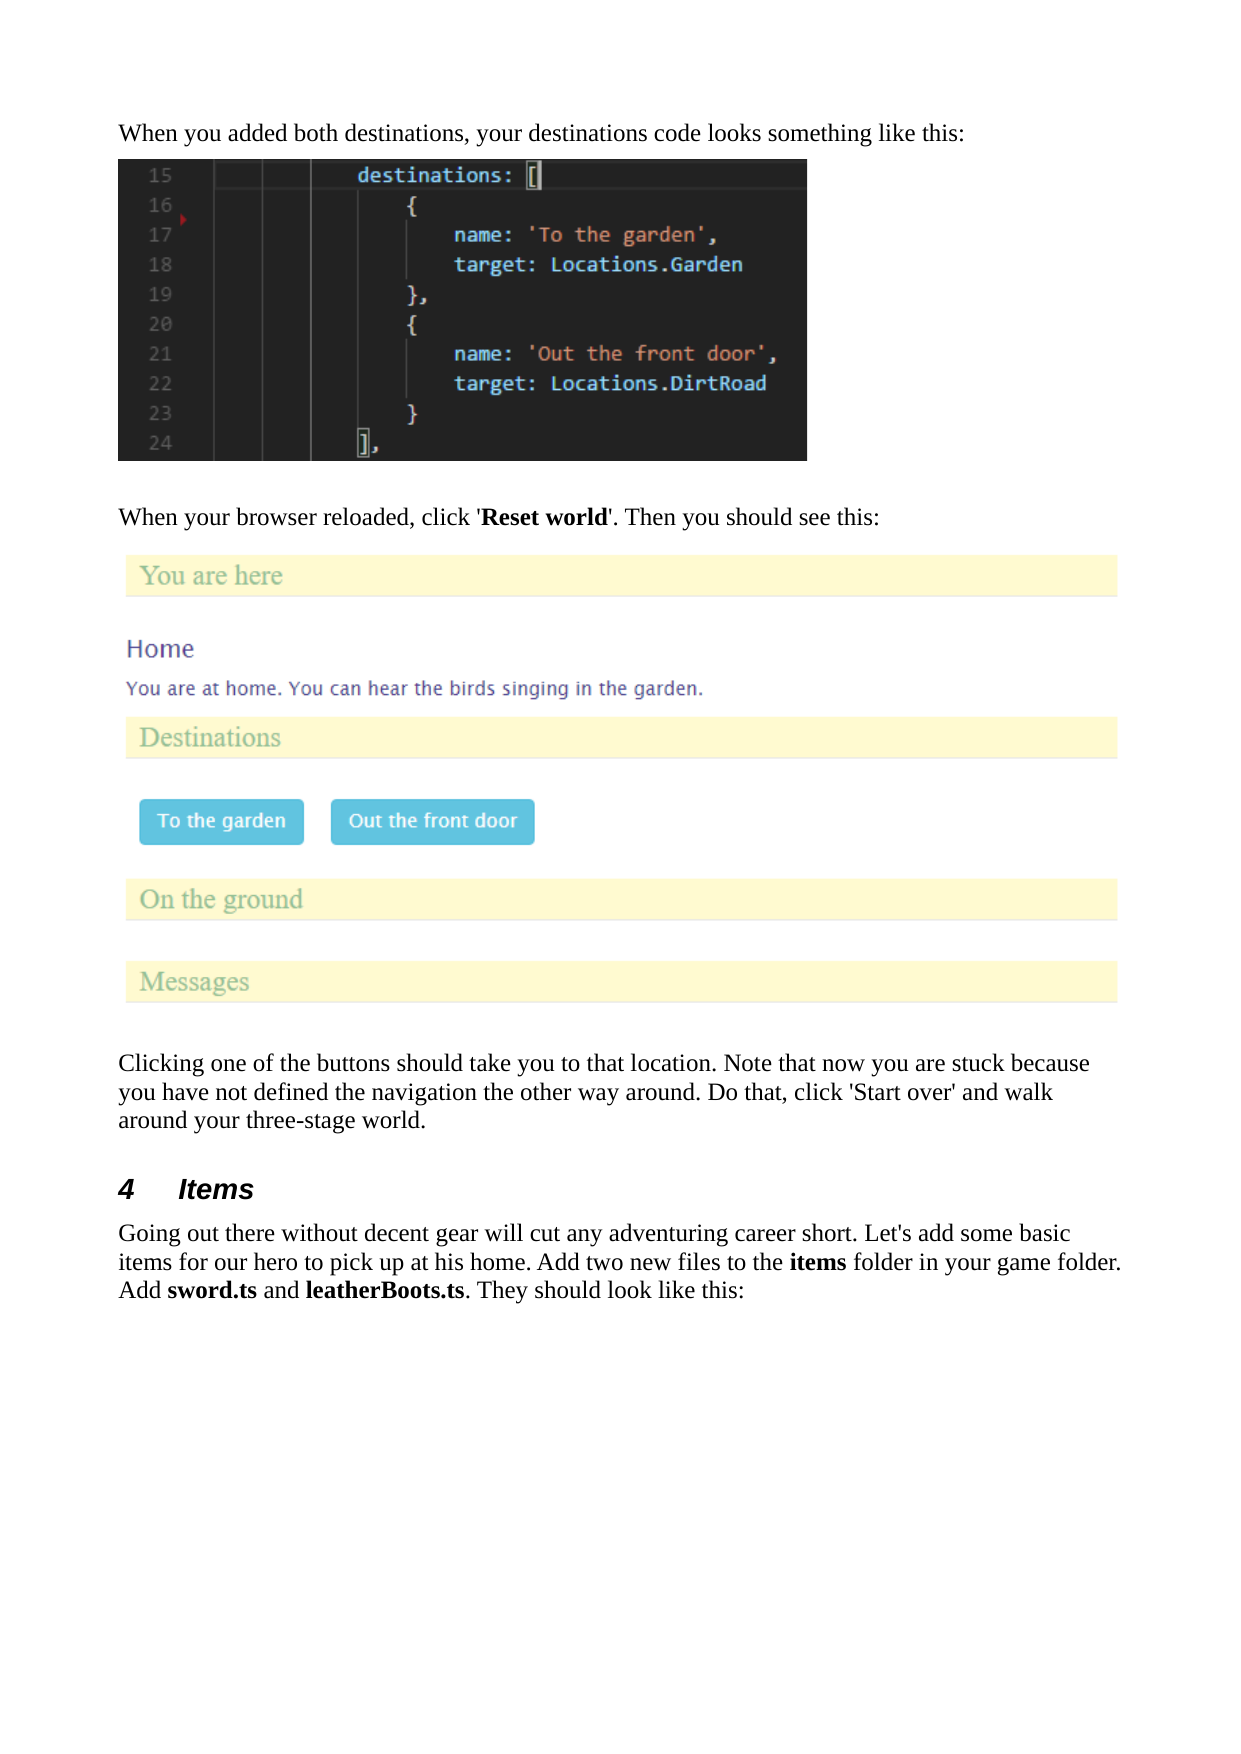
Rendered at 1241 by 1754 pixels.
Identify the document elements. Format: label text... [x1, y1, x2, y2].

text When your browser reloaded, click 'Reset world'. Then you should see this: [118, 502, 1122, 531]
text When you added both destinations, your destinations code looks something like this: [118, 118, 1122, 147]
subtitle Items [118, 1172, 1122, 1205]
text Clicking one of the buttons should take you to that location. Note that now you are stuck because you have not defined the navigation the other way around. Do that, click 'Start over' and walk around your three-stage world. [118, 1048, 1122, 1134]
text Going out there without decent gear will cut any adventuring career short. Let's add some basic items for our hero to pick up at his home. Add two new files to the items folder in your game folder. Add sword.ts and leatherBoots.ts. They should look like this: [118, 1218, 1122, 1304]
